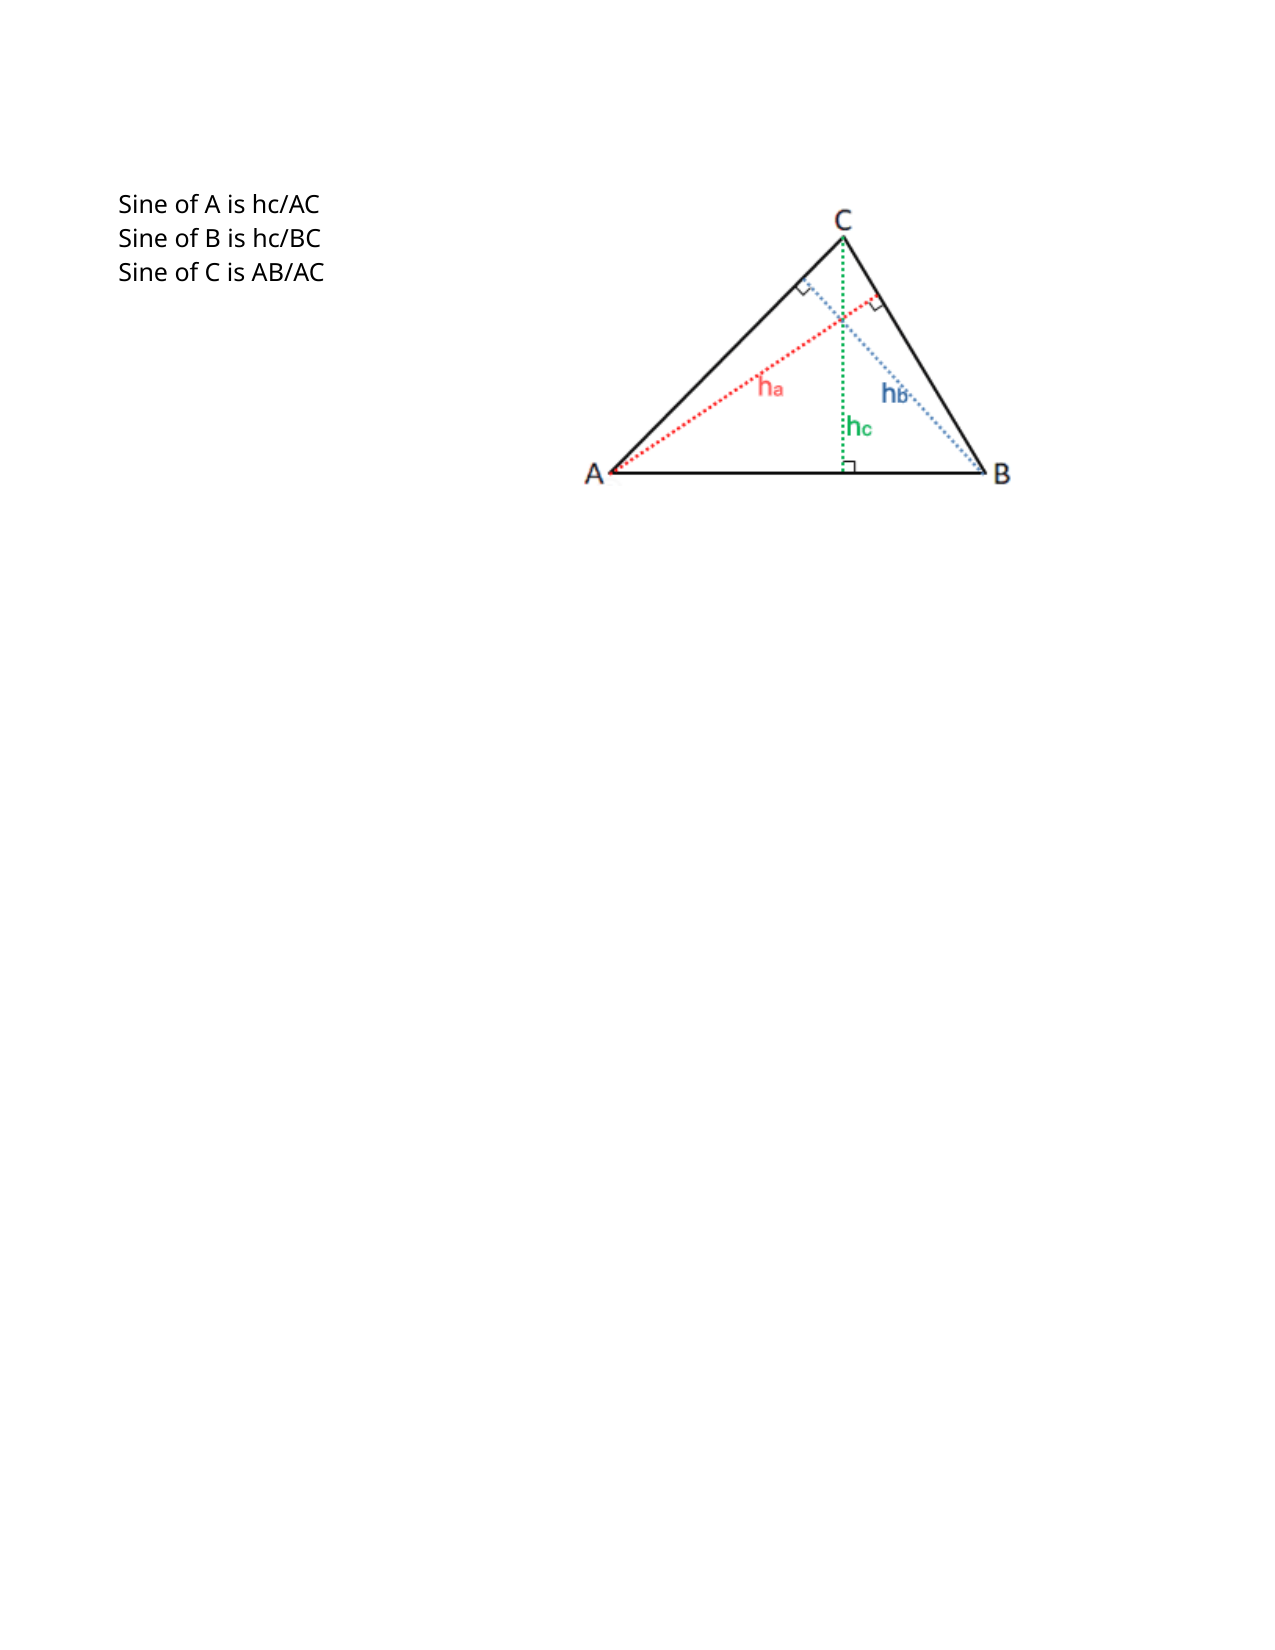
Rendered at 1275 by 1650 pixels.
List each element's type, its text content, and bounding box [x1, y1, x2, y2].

text [1017, 220, 1157, 254]
picture [580, 204, 1017, 486]
text Sine of B is hc/BC [118, 220, 580, 254]
text [1017, 254, 1157, 288]
text Sine of C is AB/AC [118, 254, 580, 288]
text Sine of A is hc/AC [118, 186, 1157, 220]
